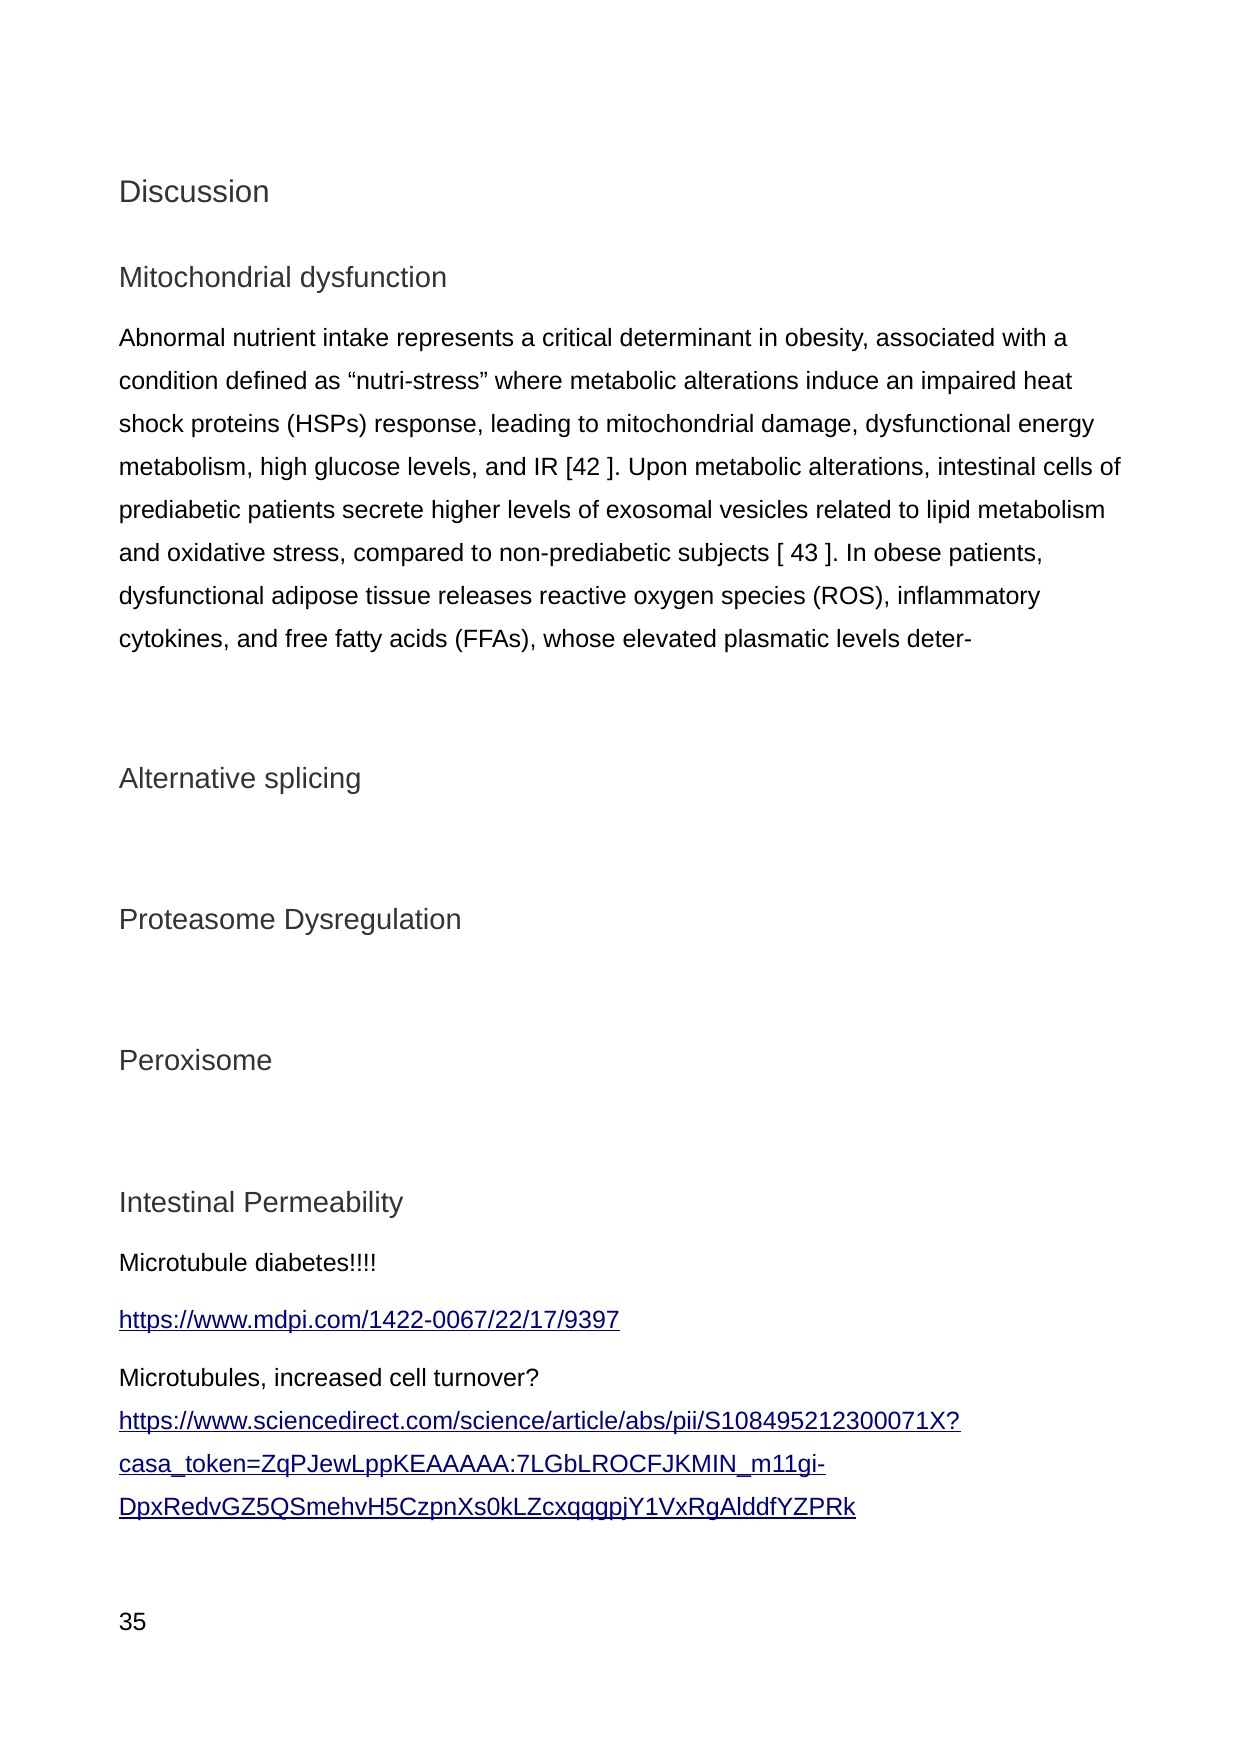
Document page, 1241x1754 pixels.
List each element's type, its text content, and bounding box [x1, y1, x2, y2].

subtitle Discussion [118, 173, 1122, 208]
subtitle Alternative splicing [118, 761, 1122, 794]
text Abnormal nutrient intake represents a critical determinant in obesity, associated with a condition defined as “nutri-stress” where metabolic alterations induce an impaired heat shock proteins (HSPs) response, leading to mitochondrial damage, dysfunctional energy metabolism, high glucose levels, and IR [42 ]. Upon metabolic alterations, intestinal cells of prediabetic patients secrete higher levels of exosomal vesicles related to lipid metabolism and oxidative stress, compared to non-prediabetic subjects [ 43 ]. In obese patients, dysfunctional adipose tissue releases reactive oxygen species (ROS), inflammatory cytokines, and free fatty acids (FFAs), whose elevated plasmatic levels deter- [118, 323, 1122, 653]
text Microtubule diabetes!!!! [118, 1248, 1122, 1276]
subtitle Mitochondrial dysfunction [118, 260, 1122, 293]
text Microtubules, increased cell turnover? https://www.sciencedirect.com/science/article/abs/pii/S108495212300071X?casa_token=ZqPJewLppKEAAAAA:7LGbLROCFJKMIN_m11gi-DpxRedvGZ5QSmehvH5CzpnXs0kLZcxqqgpjY1VxRgAlddfYZPRk [118, 1363, 1122, 1521]
subtitle Proteasome Dysregulation [118, 902, 1122, 936]
subtitle Peroxisome [118, 1043, 1122, 1077]
subtitle Intestinal Permeability [118, 1185, 1122, 1218]
text https://www.mdpi.com/1422-0067/22/17/9397 [118, 1305, 1122, 1334]
